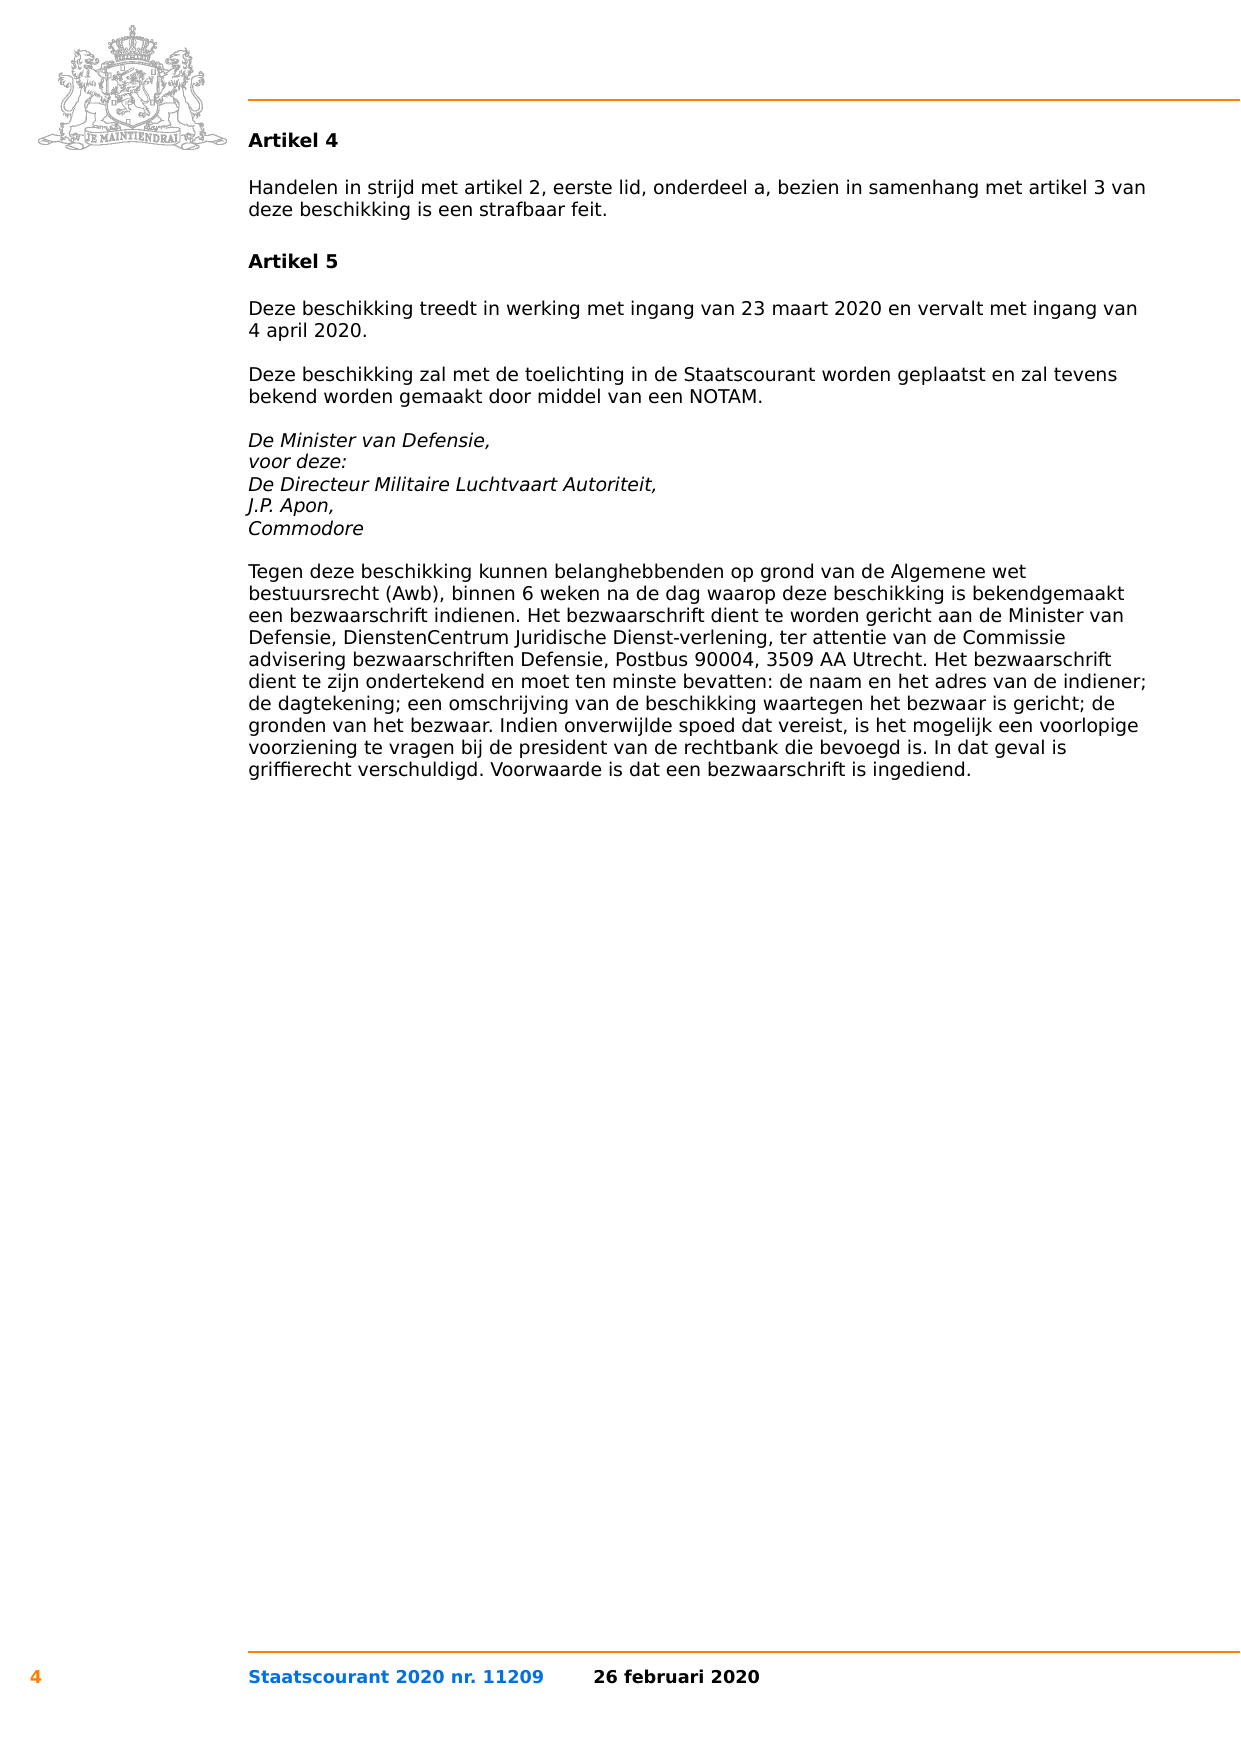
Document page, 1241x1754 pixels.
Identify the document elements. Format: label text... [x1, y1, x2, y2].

subtitle Artikel 5 [248, 251, 1163, 273]
text Deze beschikking zal met de toelichting in de Staatscourant worden geplaatst en zal tevens bekend worden gemaakt door middel van een NOTAM. [248, 364, 1163, 408]
picture [38, 25, 227, 150]
subtitle Artikel 4 [248, 130, 1163, 152]
text Tegen deze beschikking kunnen belanghebbenden op grond van de Algemene wet bestuursrecht (Awb), binnen 6 weken na de dag waarop deze beschikking is bekendgemaakt een bezwaarschrift indienen. Het bezwaarschrift dient te worden gericht aan de Minister van Defensie, DienstenCentrum Juridische Dienst-verlening, ter attentie van de Commissie advisering bezwaarschriften Defensie, Postbus 90004, 3509 AA Utrecht. Het bezwaarschrift dient te zijn ondertekend en moet ten minste bevatten: de naam en het adres van de indiener; de dagtekening; een omschrijving van de beschikking waartegen het bezwaar is gericht; de gronden van het bezwaar. Indien onverwijlde spoed dat vereist, is het mogelijk een voorlopige voorziening te vragen bij de president van de rechtbank die bevoegd is. In dat geval is griffierecht verschuldigd. Voorwaarde is dat een bezwaarschrift is ingediend. [248, 561, 1163, 781]
text Deze beschikking treedt in werking met ingang van 23 maart 2020 en vervalt met ingang van 4 april 2020. [248, 298, 1163, 342]
text De Minister van Defensie, voor deze: De Directeur Militaire Luchtvaart Autoriteit, J.P. Apon, Commodore [248, 429, 1163, 539]
text Handelen in strijd met artikel 2, eerste lid, onderdeel a, bezien in samenhang met artikel 3 van deze beschikking is een strafbaar feit. [248, 177, 1163, 221]
